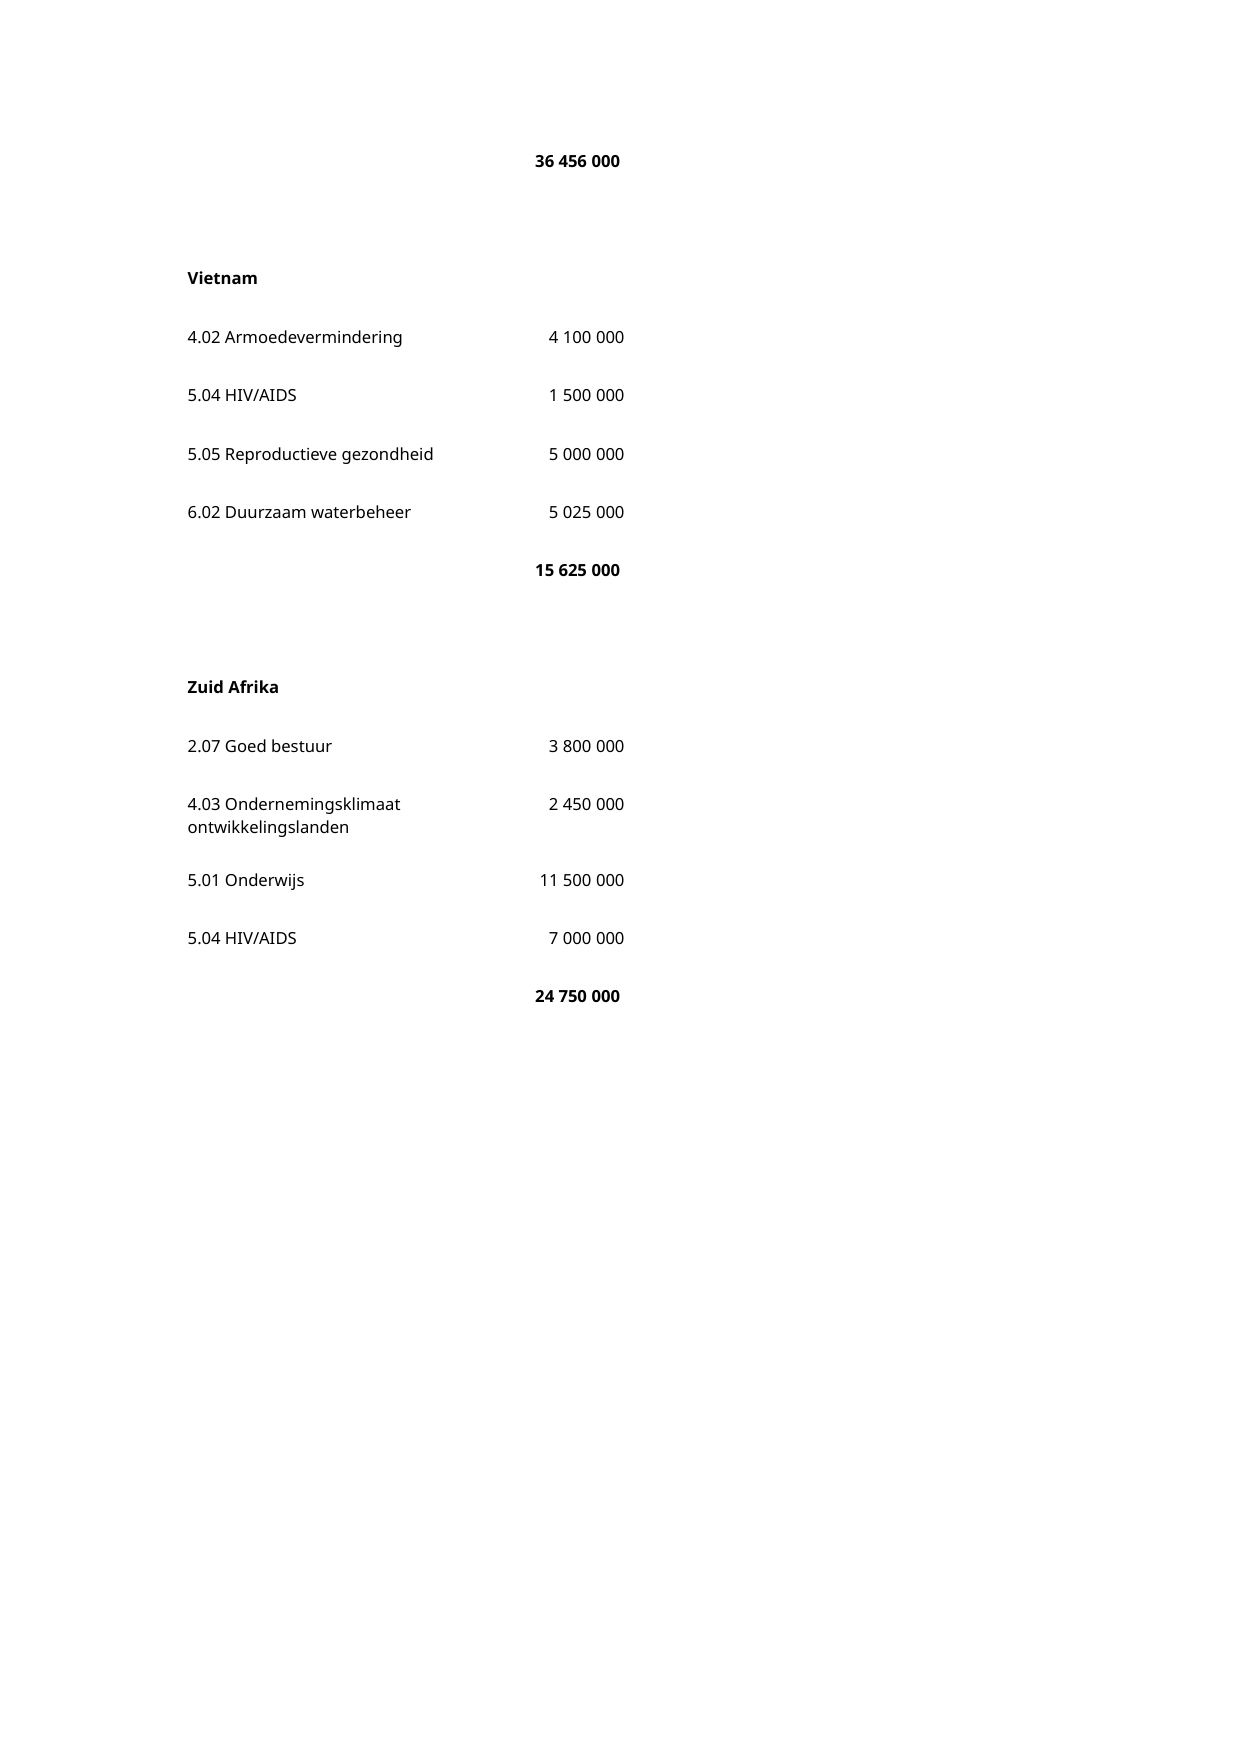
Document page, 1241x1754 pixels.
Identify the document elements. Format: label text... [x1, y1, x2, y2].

table_cell 4.03 Ondernemingsklimaat ontwikkelingslanden [188, 793, 521, 868]
table_cell 4 100 000 [521, 325, 624, 384]
table_cell [624, 793, 950, 868]
table_cell [624, 150, 950, 208]
table_cell [624, 501, 950, 559]
table_cell [950, 150, 1053, 208]
table_cell 1 500 000 [521, 384, 624, 442]
table_cell [188, 985, 521, 1043]
table_cell 24 750 000 [521, 985, 624, 1043]
table_cell [950, 793, 1053, 868]
table_cell [188, 559, 521, 617]
table_cell 2 450 000 [521, 793, 624, 868]
table_cell Zuid Afrika [188, 676, 521, 734]
table_cell 5 025 000 [521, 501, 624, 559]
table_cell [950, 325, 1053, 384]
table_cell [521, 209, 624, 267]
table_cell 3 800 000 [521, 734, 624, 793]
table_cell Vietnam [188, 267, 521, 325]
table_cell [188, 209, 521, 267]
table_cell 5.05 Reproductieve gezondheid [188, 442, 521, 501]
table_cell [624, 618, 950, 676]
table_cell [950, 927, 1053, 985]
table_cell [950, 384, 1053, 442]
table_cell 5 000 000 [521, 442, 624, 501]
table_cell [950, 501, 1053, 559]
table_cell [624, 734, 950, 793]
table_cell [950, 267, 1053, 325]
table_cell [950, 559, 1053, 617]
table_cell [624, 209, 950, 267]
table_cell 15 625 000 [521, 559, 624, 617]
table_cell [521, 618, 624, 676]
table_cell [950, 734, 1053, 793]
table_cell [624, 325, 950, 384]
table_cell [624, 676, 950, 734]
table_cell 6.02 Duurzaam waterbeheer [188, 501, 521, 559]
table_cell [624, 868, 950, 927]
table_cell 4.02 Armoedevermindering [188, 325, 521, 384]
table_cell 5.04 HIV/AIDS [188, 384, 521, 442]
table_cell [950, 868, 1053, 927]
table_cell [624, 985, 950, 1043]
table_cell 7 000 000 [521, 927, 624, 985]
table_cell [950, 985, 1053, 1043]
table_cell [624, 267, 950, 325]
table_cell 5.01 Onderwijs [188, 868, 521, 927]
table_cell [521, 676, 624, 734]
table_cell [624, 927, 950, 985]
table_cell [188, 618, 521, 676]
table_cell [624, 442, 950, 501]
table_cell 11 500 000 [521, 868, 624, 927]
table_cell 36 456 000 [521, 150, 624, 208]
table_cell [521, 267, 624, 325]
table_cell [950, 442, 1053, 501]
table_cell [950, 676, 1053, 734]
table_cell 5.04 HIV/AIDS [188, 927, 521, 985]
table_cell [624, 384, 950, 442]
table_cell [188, 150, 521, 208]
table_cell [950, 209, 1053, 267]
table_cell [950, 618, 1053, 676]
table_cell [624, 559, 950, 617]
table_cell 2.07 Goed bestuur [188, 734, 521, 793]
